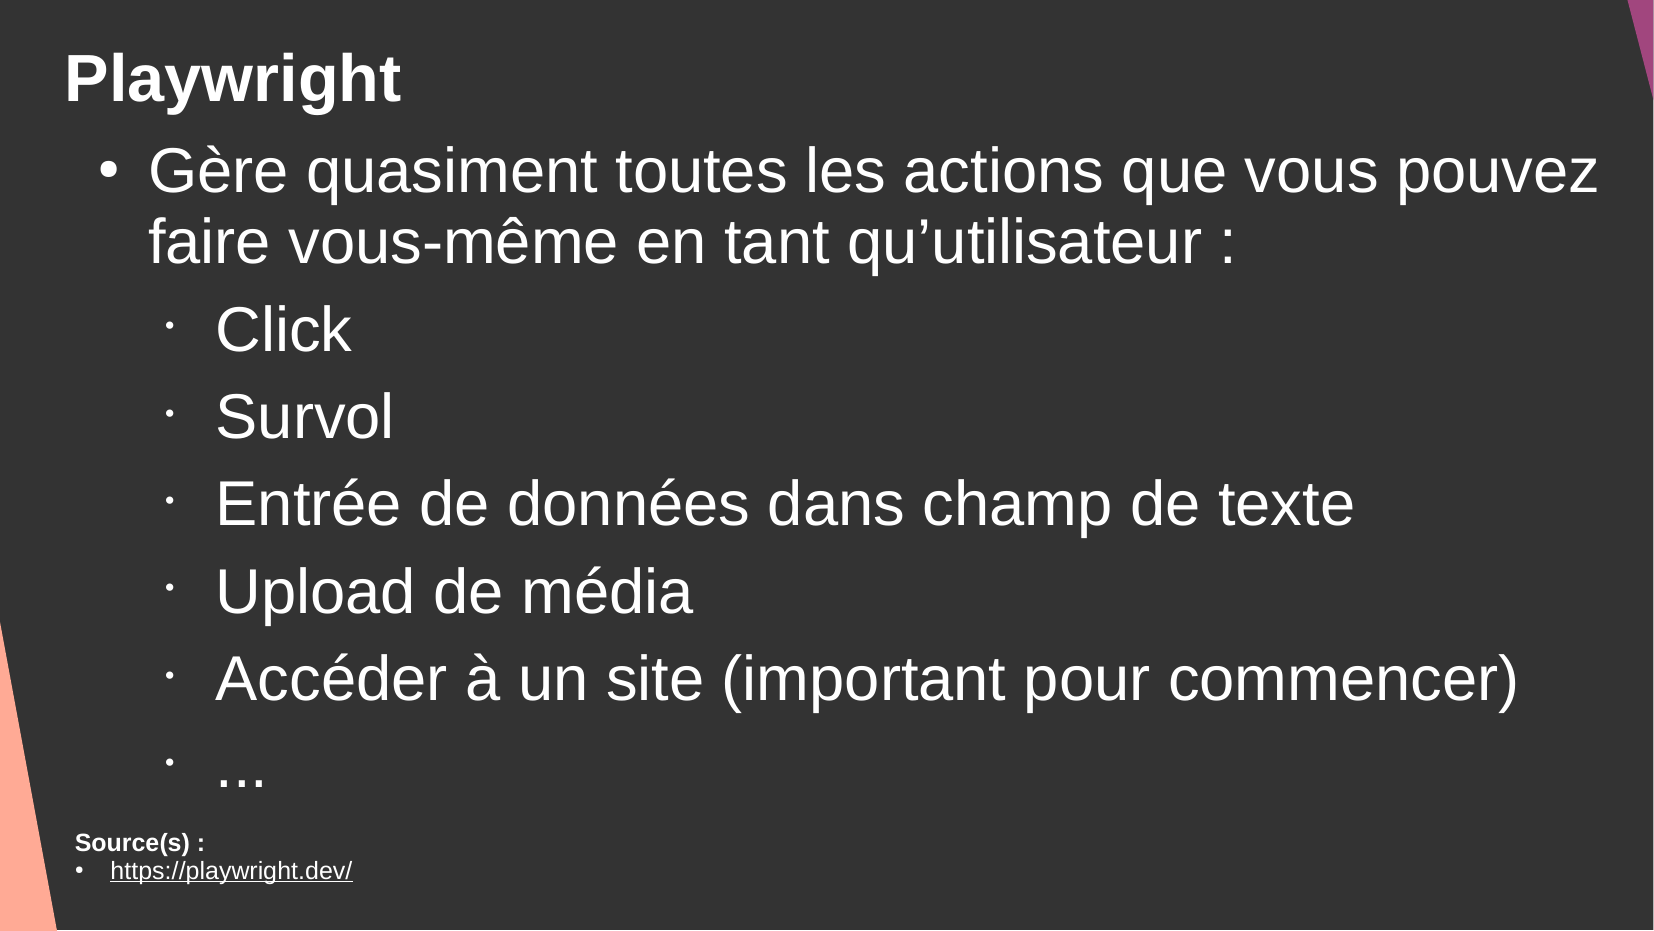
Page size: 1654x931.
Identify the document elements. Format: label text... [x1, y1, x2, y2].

text_box Source(s) : https://playwright.dev/ [60, 821, 1546, 906]
text_box [0, 621, 58, 931]
title Playwright [64, 40, 1635, 116]
list Gère quasiment toutes les actions que vous pouvez faire vous-même en tant qu’utilisateur : Click Survol Entrée de données dans champ de texte Upload de média Accéder à un site (important pour commencer) ... [80, 135, 1620, 804]
text_box [1627, 0, 1654, 103]
